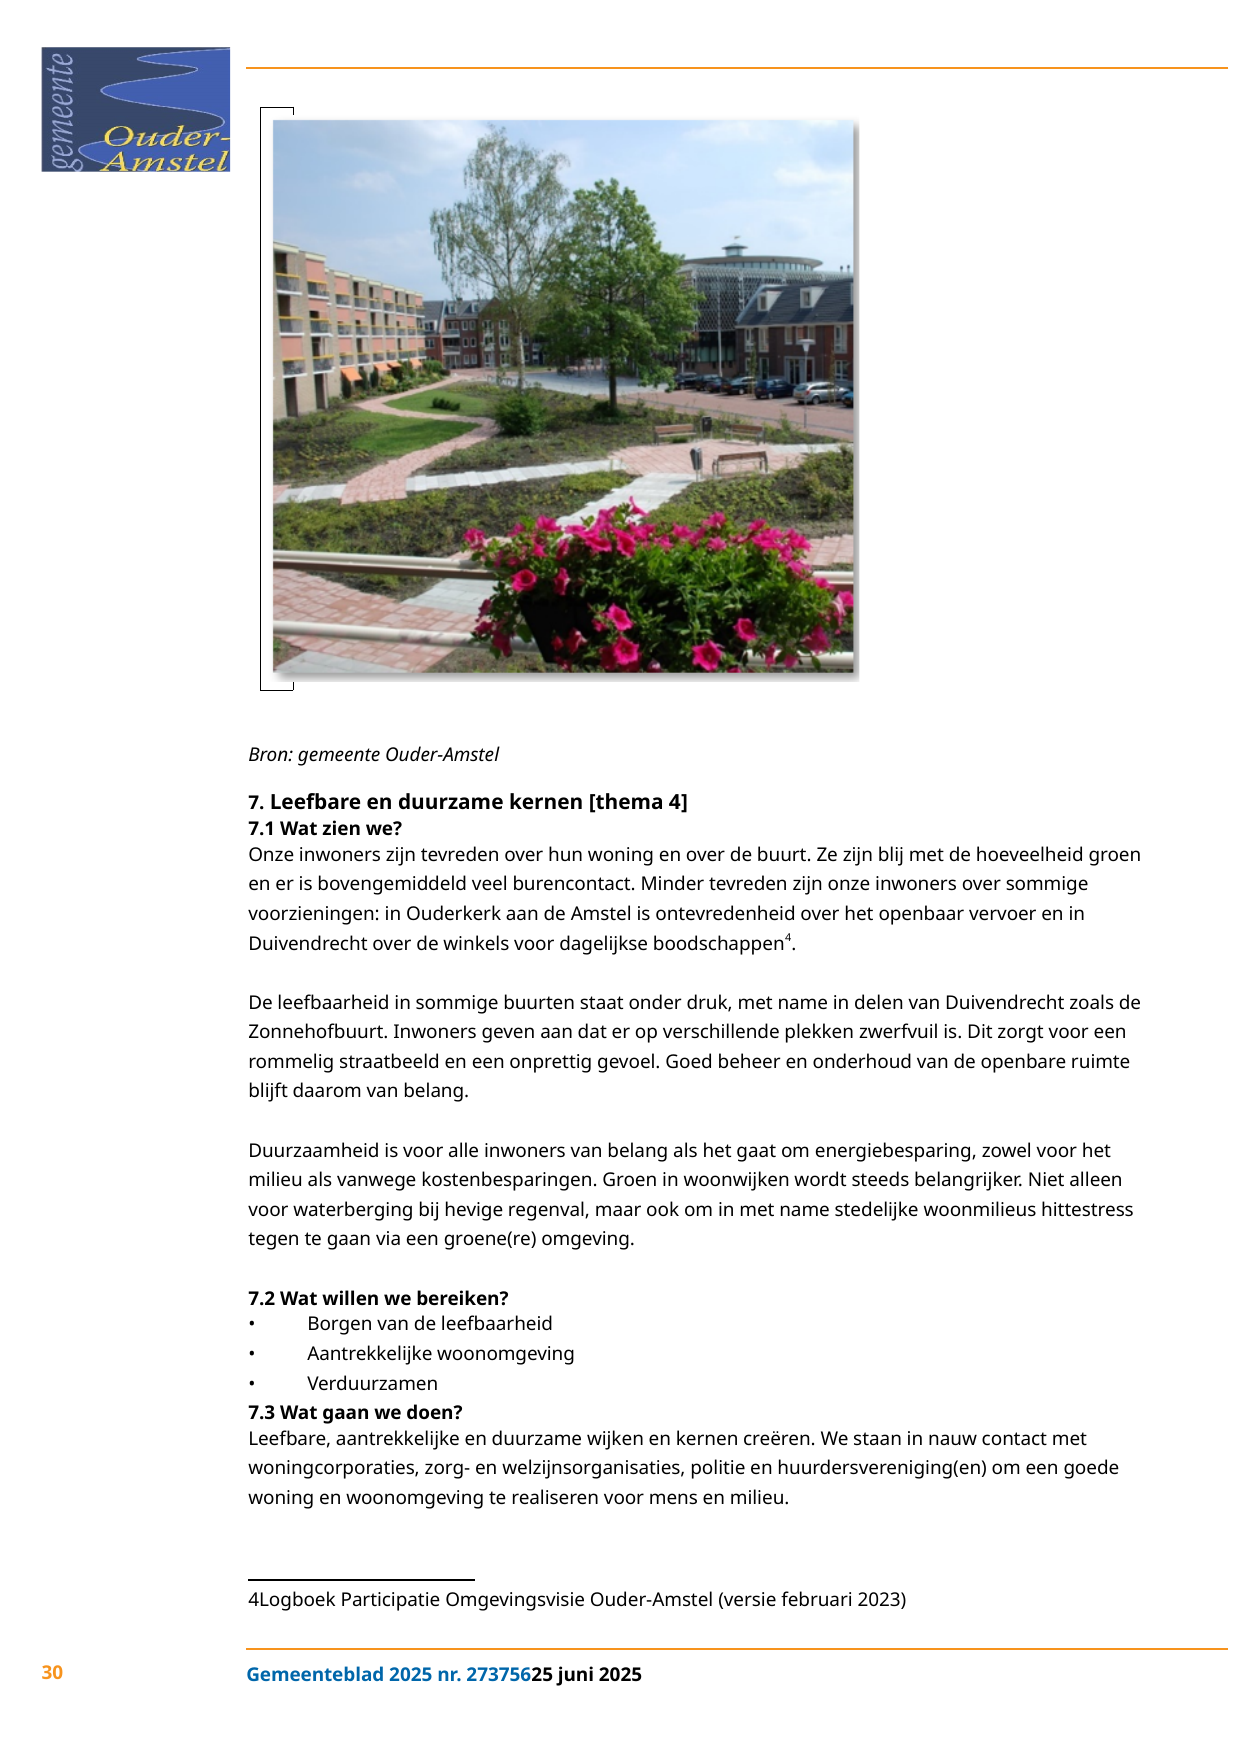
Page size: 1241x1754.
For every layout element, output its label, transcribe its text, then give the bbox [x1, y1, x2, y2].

text Duurzaamheid is voor alle inwoners van belang als het gaat om energiebesparing, zowel voor het milieu als vanwege kostenbesparingen. Groen in woonwijken wordt steeds belangrijker. Niet alleen voor waterberging bij hevige regenval, maar ook om in met name stedelijke woonmilieus hittestress tegen te gaan via een groene(re) omgeving. [248, 1137, 1152, 1251]
text De leefbaarheid in sommige buurten staat onder druk, met name in delen van Duivendrecht zoals de Zonnehofbuurt. Inwoners geven aan dat er op verschillende plekken zwerfvuil is. Dit zorgt voor een rommelig straatbeeld en een onprettig gevoel. Goed beheer en onderhoud van de openbare ruimte blijft daarom van belang. [248, 989, 1152, 1103]
picture [41, 47, 231, 172]
text Onze inwoners zijn tevreden over hun woning en over de buurt. Ze zijn blij met de hoeveelheid groen en er is bovengemiddeld veel burencontact. Minder tevreden zijn onze inwoners over sommige voorzieningen: in Ouderkerk aan de Amstel is ontevredenheid over het openbaar vervoer en in Duivendrecht over de winkels voor dagelijkse boodschappen. [248, 841, 1152, 956]
text 7.1 Wat zien we? [248, 815, 1152, 841]
list Verduurzamen [248, 1370, 1152, 1395]
list Aantrekkelijke woonomgeving [248, 1340, 1152, 1366]
picture [268, 115, 860, 682]
list Borgen van de leefbaarheid [248, 1311, 1152, 1336]
text 7.3 Wat gaan we doen? [248, 1399, 1152, 1425]
text Bron: gemeente Ouder-Amstel [248, 741, 1152, 767]
text Leefbare, aantrekkelijke en duurzame wijken en kernen creëren. We staan in nauw contact met woningcorporaties, zorg- en welzijnsorganisaties, politie en huurdersvereniging(en) om een goede woning en woonomgeving te realiseren voor mens en milieu. [248, 1425, 1152, 1510]
text 7. Leefbare en duurzame kernen [thema 4] [248, 787, 1152, 815]
text Logboek Participatie Omgevingsvisie Ouder-Amstel (versie februari 2023) [248, 1586, 1152, 1612]
text 7.2 Wat willen we bereiken? [248, 1285, 1152, 1311]
